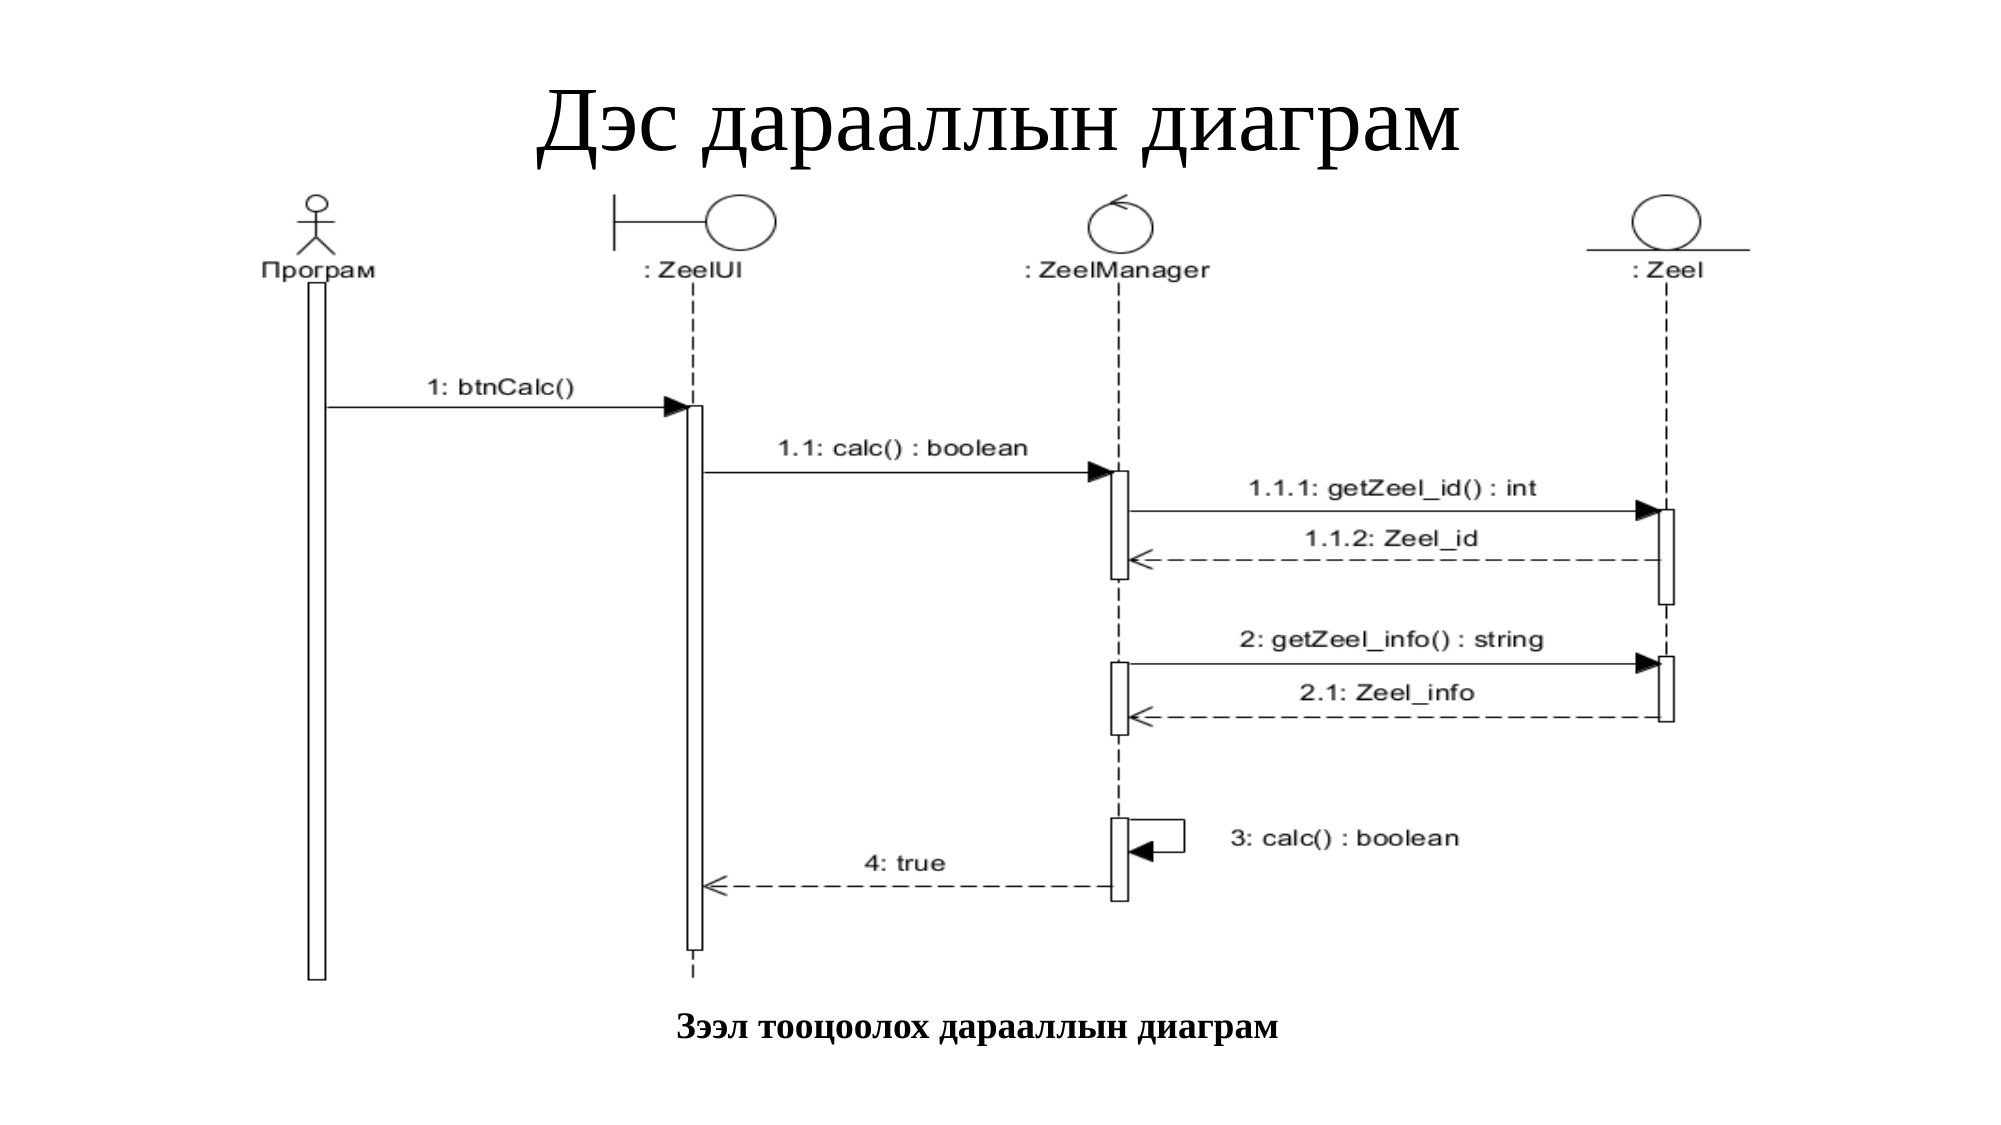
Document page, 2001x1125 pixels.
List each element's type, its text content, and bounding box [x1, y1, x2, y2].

text_box Дэс дарааллын диаграм [137, 59, 1863, 277]
picture [248, 174, 1831, 1006]
text_box Зээл тооцоолох дарааллын диаграм [661, 1006, 1736, 1099]
